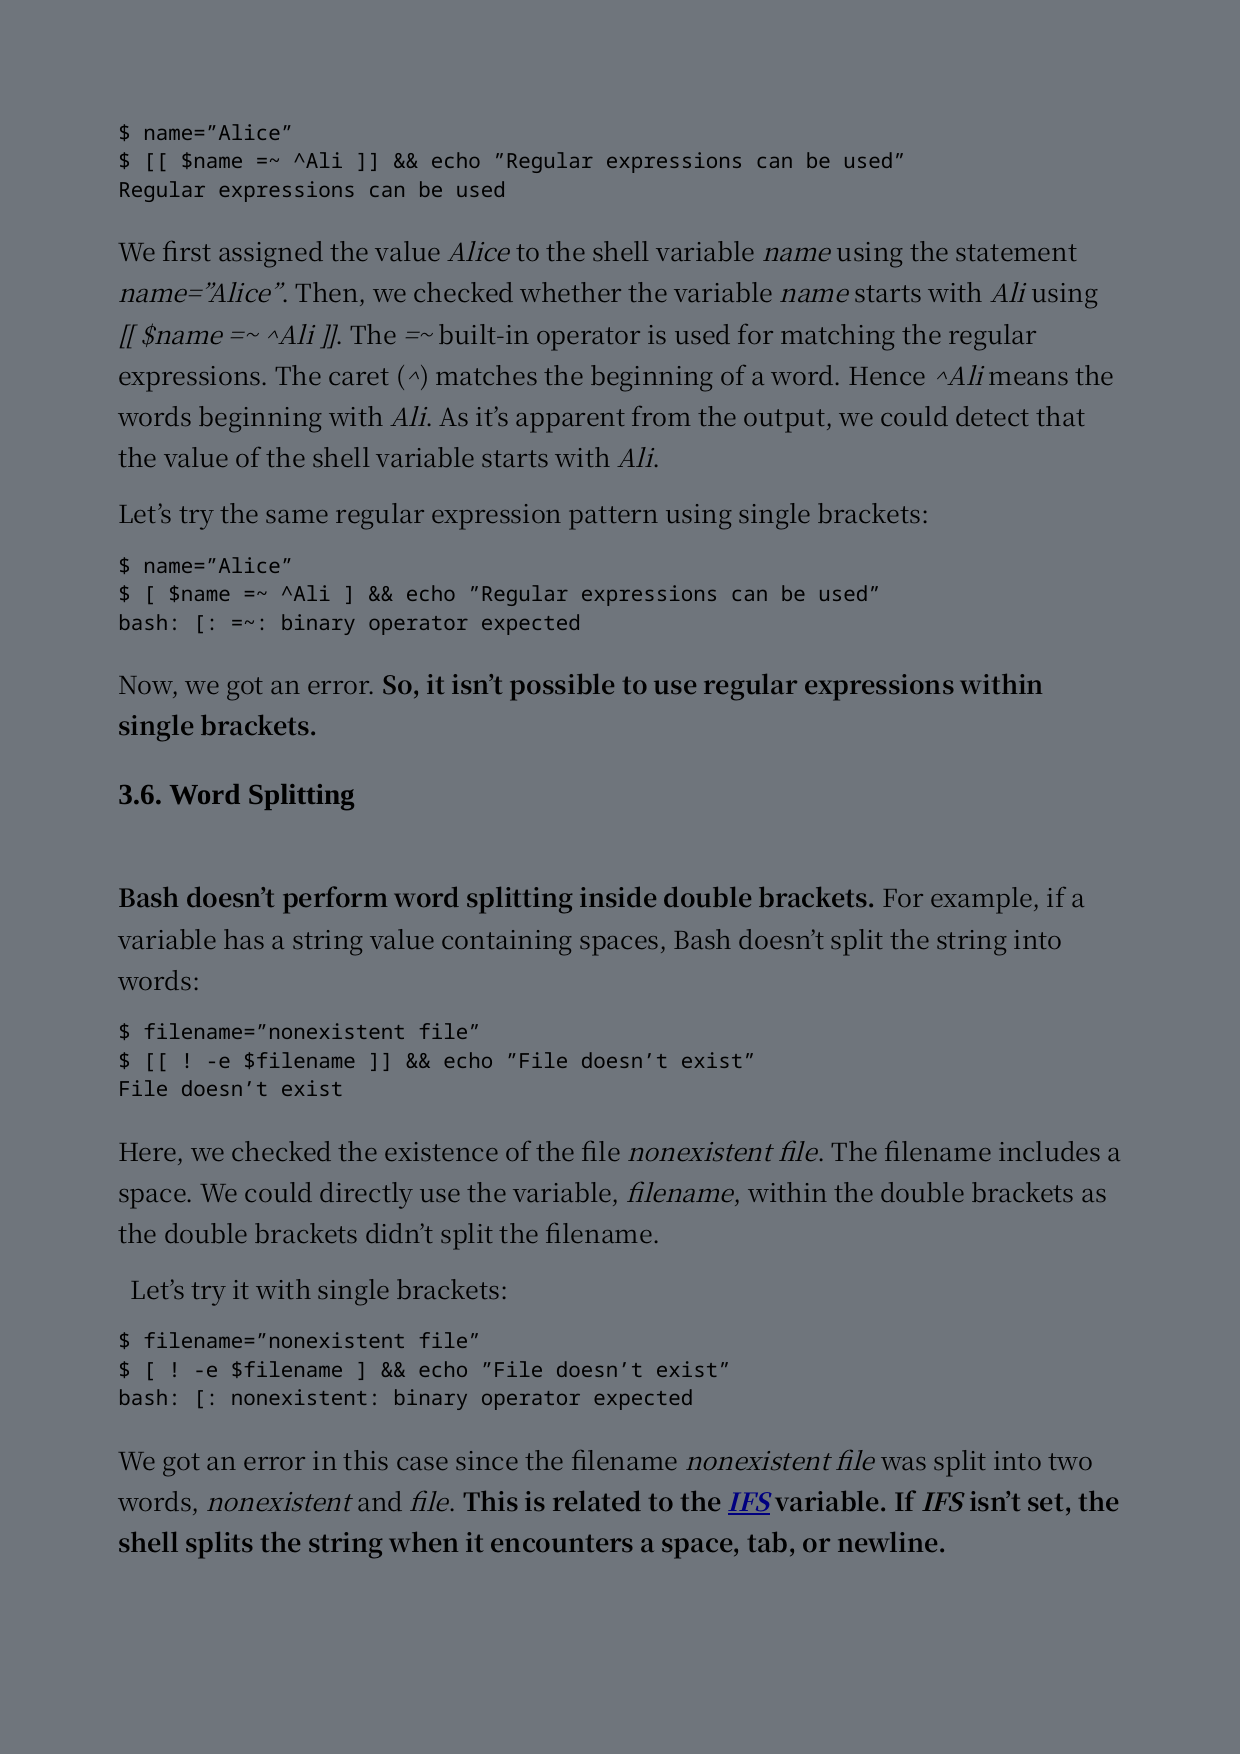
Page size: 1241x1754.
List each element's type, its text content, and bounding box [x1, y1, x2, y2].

text bash: [: nonexistent: binary operator expected [118, 1383, 1122, 1412]
text Let’s try the same regular expression pattern using single brackets: [118, 495, 1122, 531]
text We first assigned the value Alice to the shell variable name using the statement name=”Alice”. Then, we checked whether the variable name starts with Ali using [[ $name =~ ^Ali ]]. The =~ built-in operator is used for matching the regular expressions. The caret (^) matches the beginning of a word. Hence ^Ali means the words beginning with Ali. As it’s apparent from the output, we could detect that the value of the shell variable starts with Ali. [118, 233, 1122, 475]
text $ name=”Alice” [118, 118, 1122, 147]
text $ filename=”nonexistent file” [118, 1017, 1122, 1046]
text Here, we checked the existence of the file nonexistent file. The filename includes a space. We could directly use the variable, filename, within the double brackets as the double brackets didn’t split the filename. [118, 1132, 1122, 1251]
text Regular expressions can be used [118, 175, 1122, 203]
subtitle 3.6. Word Splitting [118, 777, 1122, 811]
text We got an error in this case since the filename nonexistent file was split into two words, nonexistent and file. This is related to the IFS variable. If IFS isn’t set, the shell splits the string when it encounters a space, tab, or newline. [118, 1441, 1122, 1560]
text $ name=”Alice” [118, 551, 1122, 579]
text Now, we got an error. So, it isn’t possible to use regular expressions within single brackets. [118, 666, 1122, 743]
text bash: [: =~: binary operator expected [118, 608, 1122, 636]
text $ [[ ! -e $filename ]] && echo ”File doesn’t exist” [118, 1046, 1122, 1074]
text $ filename=”nonexistent file” [118, 1326, 1122, 1355]
text $ [ ! -e $filename ] && echo ”File doesn’t exist” [118, 1355, 1122, 1383]
text $ [[ $name =~ ^Ali ]] && echo ”Regular expressions can be used” [118, 147, 1122, 175]
text $ [ $name =~ ^Ali ] && echo ”Regular expressions can be used” [118, 579, 1122, 608]
text Let’s try it with single brackets: [131, 1271, 1109, 1307]
text Bash doesn’t perform word splitting inside double brackets. For example, if a variable has a string value containing spaces, Bash doesn’t split the string into words: [118, 879, 1122, 998]
text File doesn’t exist [118, 1074, 1122, 1103]
